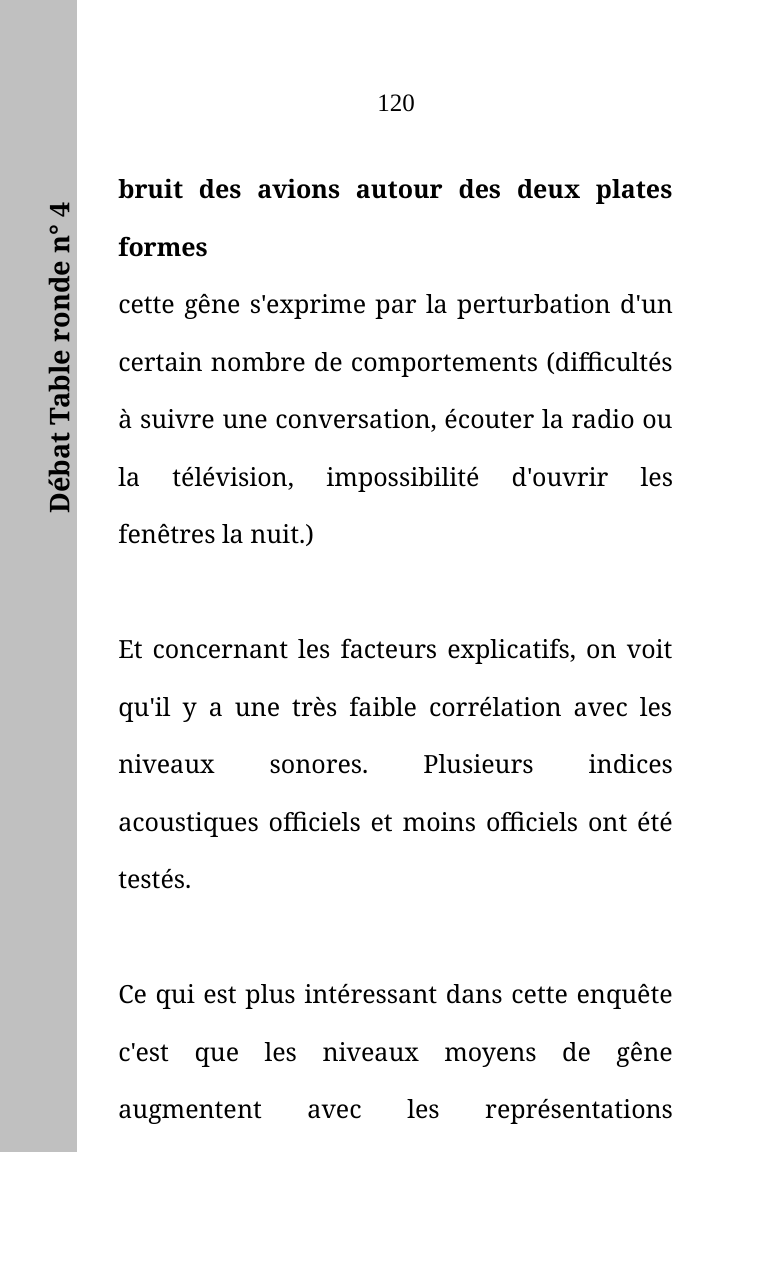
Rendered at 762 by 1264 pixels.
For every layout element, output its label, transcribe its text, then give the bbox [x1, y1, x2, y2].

text bruit des avions autour des deux plates formes [118, 147, 673, 264]
text Et concernant les facteurs explicatifs, on voit qu'il y a une très faible corrélation avec les niveaux sonores. Plusieurs indices acoustiques officiels et moins officiels ont été testés. [118, 609, 673, 896]
text Débat Table ronde n° 4 [0, 187, 77, 513]
text cette gêne s'exprime par la perturbation d'un certain nombre de comportements (difficultés à suivre une conversation, écouter la radio ou la télévision, impossibilité d'ouvrir les fenêtres la nuit.) [118, 274, 673, 551]
text Ce qui est plus intéressant dans cette enquête c'est que les niveaux moyens de gêne augmentent avec les représentations [118, 954, 673, 1126]
